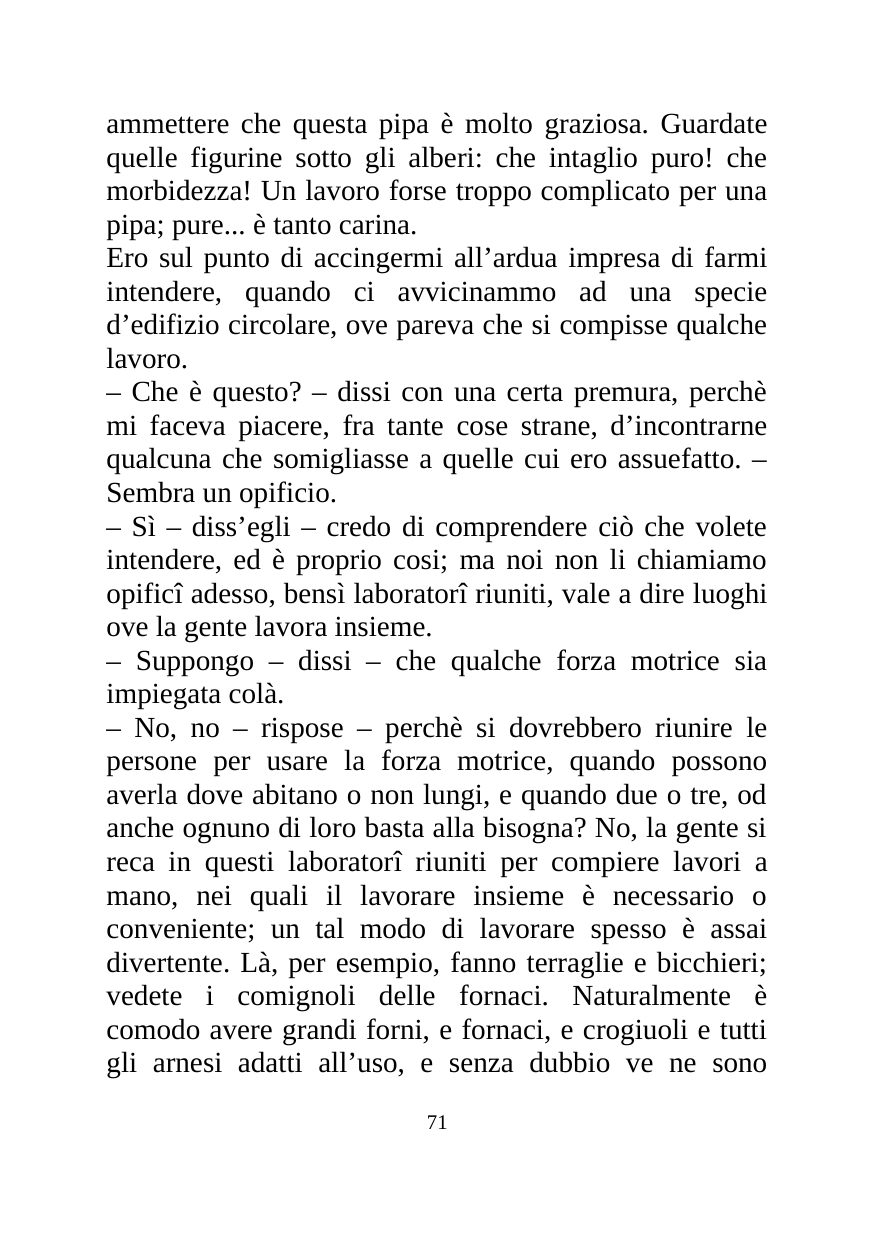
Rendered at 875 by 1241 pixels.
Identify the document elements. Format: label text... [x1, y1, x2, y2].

text Ero sul punto di accingermi all’ardua impresa di farmi intendere, quando ci avvicinammo ad una specie d’edifizio circolare, ove pareva che si compisse qualche lavoro. [106, 240, 768, 374]
text – Che è questo? – dissi con una certa premura, perchè mi faceva piacere, fra tante cose strane, d’incontrarne qualcuna che somigliasse a quelle cui ero assuefatto. – Sembra un opificio. [106, 374, 768, 509]
text – Sì – diss’egli – credo di comprendere ciò che volete intendere, ed è proprio cosi; ma noi non li chiamiamo opificî adesso, bensì laboratorî riuniti, vale a dire luoghi ove la gente lavora insieme. [106, 509, 768, 643]
text ammettere che questa pipa è molto graziosa. Guardate quelle figurine sotto gli alberi: che intaglio puro! che morbidezza! Un lavoro forse troppo complicato per una pipa; pure... è tanto carina. [106, 106, 768, 240]
text – Suppongo – dissi – che qualche forza motrice sia impiegata colà. [106, 643, 768, 710]
text – No, no – rispose – perchè si dovrebbero riunire le persone per usare la forza motrice, quando possono averla dove abitano o non lungi, e quando due o tre, od anche ognuno di loro basta alla bisogna? No, la gente si reca in questi laboratorî riuniti per compiere lavori a mano, nei quali il lavorare insieme è necessario o conveniente; un tal modo di lavorare spesso è assai divertente. Là, per esempio, fanno terraglie e bicchieri; vedete i comignoli delle fornaci. Naturalmente è comodo avere grandi forni, e fornaci, e crogiuoli e tutti gli arnesi adatti all’uso, e senza dubbio ve ne sono [106, 710, 768, 1079]
